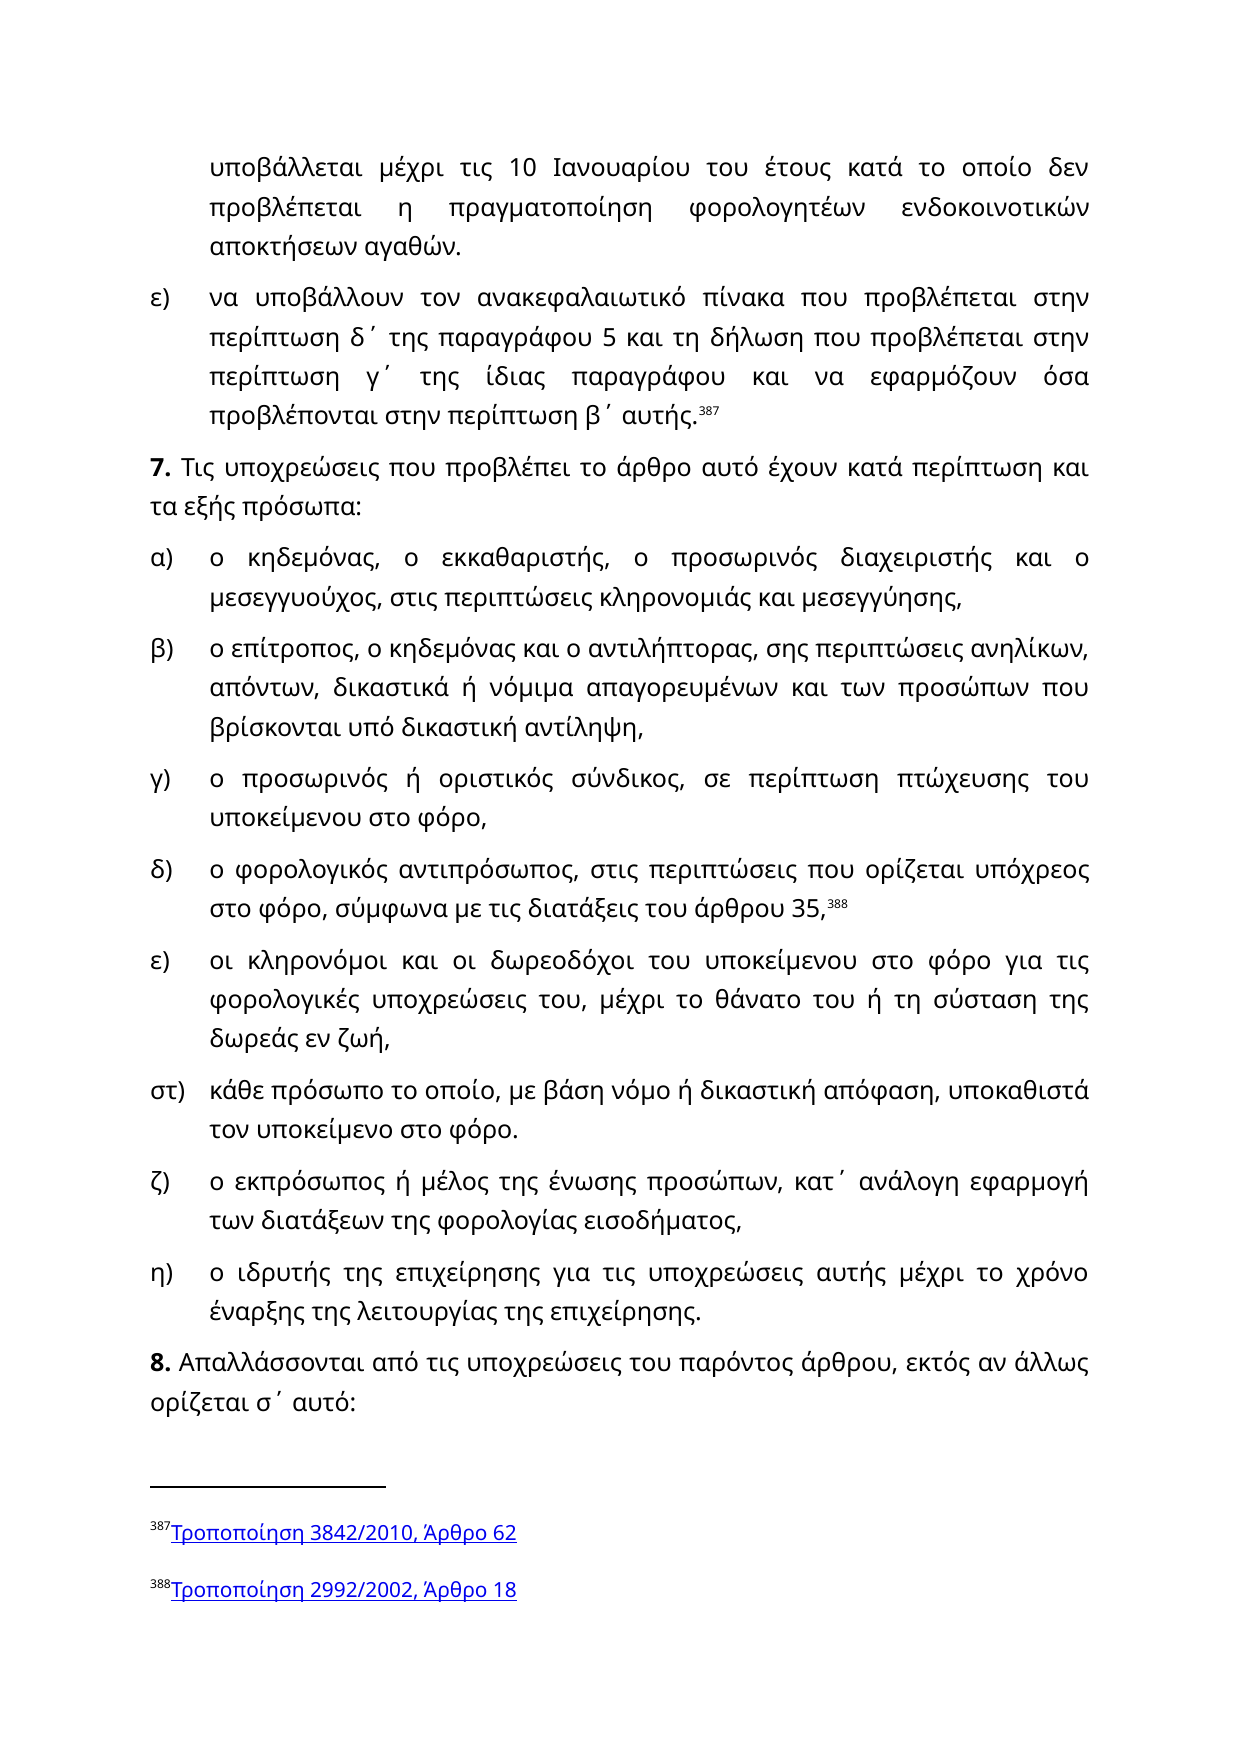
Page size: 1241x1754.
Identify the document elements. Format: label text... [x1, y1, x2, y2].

list η) ο ιδρυτής της επιχείρησης για τις υποχρεώσεις αυτής μέχρι το χρόνο έναρξης της λειτουργίας της επιχείρησης. [150, 1254, 1090, 1327]
list ε) οι κληρονόμοι και οι δωρεοδόχοι του υποκείμενου στο φόρο για τις φορολογικές υποχρεώσεις του, μέχρι το θάνατο του ή τη σύσταση της δωρεάς εν ζωή, [150, 942, 1090, 1055]
list δ) ο φορολογικός αντιπρόσωπος, στις περιπτώσεις που ορίζεται υπόχρεος στο φόρο, σύμφωνα με τις διατάξεις του άρθρου 35, [150, 852, 1090, 925]
text 7. Τις υποχρεώσεις που προβλέπει το άρθρο αυτό έχουν κατά περίπτωση και τα εξής πρόσωπα: [150, 449, 1090, 522]
text Τροποποίηση 2992/2002, Άρθρο 18 [150, 1576, 1090, 1604]
list α) ο κηδεμόνας, ο εκκαθαριστής, ο προσωρινός διαχειριστής και ο μεσεγγυούχος, στις περιπτώσεις κληρονομιάς και μεσεγγύησης, [150, 540, 1090, 613]
list υποβάλλεται μέχρι τις 10 Ιανουαρίου του έτους κατά το οποίο δεν προβλέπεται η πραγματοποίηση φορολογητέων ενδοκοινοτικών αποκτήσεων αγαθών. [150, 150, 1090, 262]
list γ) ο προσωρινός ή οριστικός σύνδικος, σε περίπτωση πτώχευσης του υποκείμενου στο φόρο, [150, 761, 1090, 834]
list ε) να υποβάλλουν τον ανακεφαλαιωτικό πίνακα που προβλέπεται στην περίπτωση δ΄ της παραγράφου 5 και τη δήλωση που προβλέπεται στην περίπτωση γ΄ της ίδιας παραγράφου και να εφαρμόζουν όσα προβλέπονται στην περίπτωση β΄ αυτής. [150, 280, 1090, 432]
list ζ) ο εκπρόσωπος ή μέλος της ένωσης προσώπων, κατ΄ ανάλογη εφαρμογή των διατάξεων της φορολογίας εισοδήματος, [150, 1163, 1090, 1237]
text 8. Απαλλάσσονται από τις υποχρεώσεις του παρόντος άρθρου, εκτός αν άλλως ορίζεται σ΄ αυτό: [150, 1345, 1090, 1418]
list στ) κάθε πρόσωπο το οποίο, με βάση νόμο ή δικαστική απόφαση, υποκαθιστά τον υποκείμενο στο φόρο. [150, 1072, 1090, 1146]
text Τροποποίηση 3842/2010, Άρθρο 62 [150, 1518, 1090, 1546]
list β) ο επίτροπος, ο κηδεμόνας και ο αντιλήπτορας, σης περιπτώσεις ανηλίκων, απόντων, δικαστικά ή νόμιμα απαγορευμένων και των προσώπων που βρίσκονται υπό δικαστική αντίληψη, [150, 631, 1090, 743]
